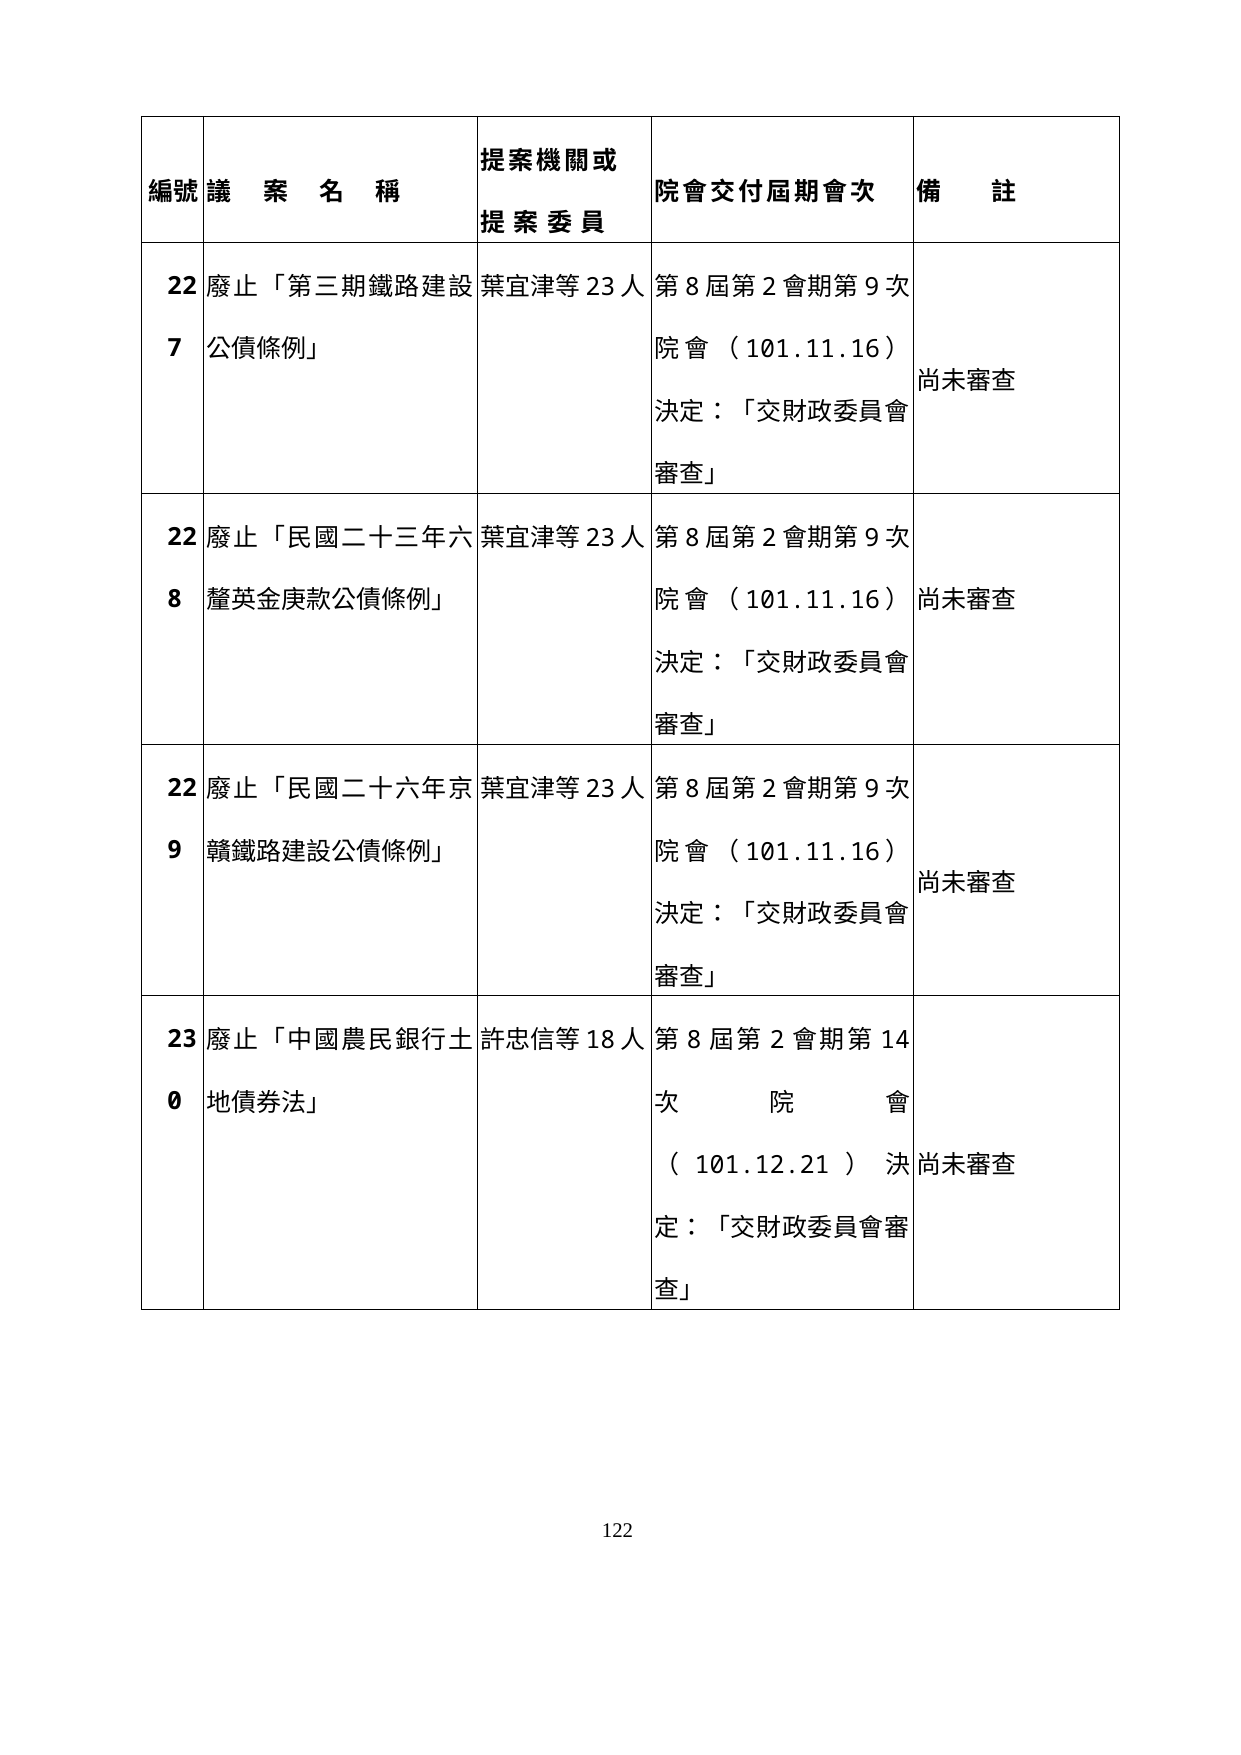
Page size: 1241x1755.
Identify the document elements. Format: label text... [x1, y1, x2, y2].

table_cell 葉宜津等23人 [478, 745, 651, 995]
table_cell 許忠信等18人 [478, 996, 651, 1308]
table_cell 廢止「中國農民銀行土地債券法」 [204, 996, 477, 1308]
table_cell 第8屆第2會期第14次院會（101.12.21）決定：「交財政委員會審查」 [652, 996, 913, 1308]
table_header 院會交付屆期會次 [652, 117, 913, 242]
table_cell [142, 494, 203, 744]
table_header 編號 [142, 117, 203, 242]
table_cell 尚未審查 [914, 996, 1119, 1308]
table_cell 葉宜津等23人 [478, 494, 651, 744]
table_header 議 案 名 稱 [204, 117, 477, 242]
table_header 提案機關或 提案委員 [478, 117, 651, 242]
table_cell 尚未審查 [914, 745, 1119, 995]
table_cell 第8屆第2會期第9次院會（101.11.16）決定：「交財政委員會審查」 [652, 494, 913, 744]
table_cell 第8屆第2會期第9次院會（101.11.16）決定：「交財政委員會審查」 [652, 745, 913, 995]
table_cell 葉宜津等23人 [478, 243, 651, 493]
table_cell [142, 243, 203, 493]
table_cell 尚未審查 [914, 243, 1119, 493]
table_cell 第8屆第2會期第9次院會（101.11.16）決定：「交財政委員會審查」 [652, 243, 913, 493]
table_cell 廢止「民國二十六年京贛鐵路建設公債條例」 [204, 745, 477, 995]
table_cell 尚未審查 [914, 494, 1119, 744]
table_cell 廢止「民國二十三年六釐英金庚款公債條例」 [204, 494, 477, 744]
table_header 備 註 [914, 117, 1119, 242]
table_cell [142, 996, 203, 1308]
table_cell [142, 745, 203, 995]
table_cell 廢止「第三期鐵路建設公債條例」 [204, 243, 477, 493]
